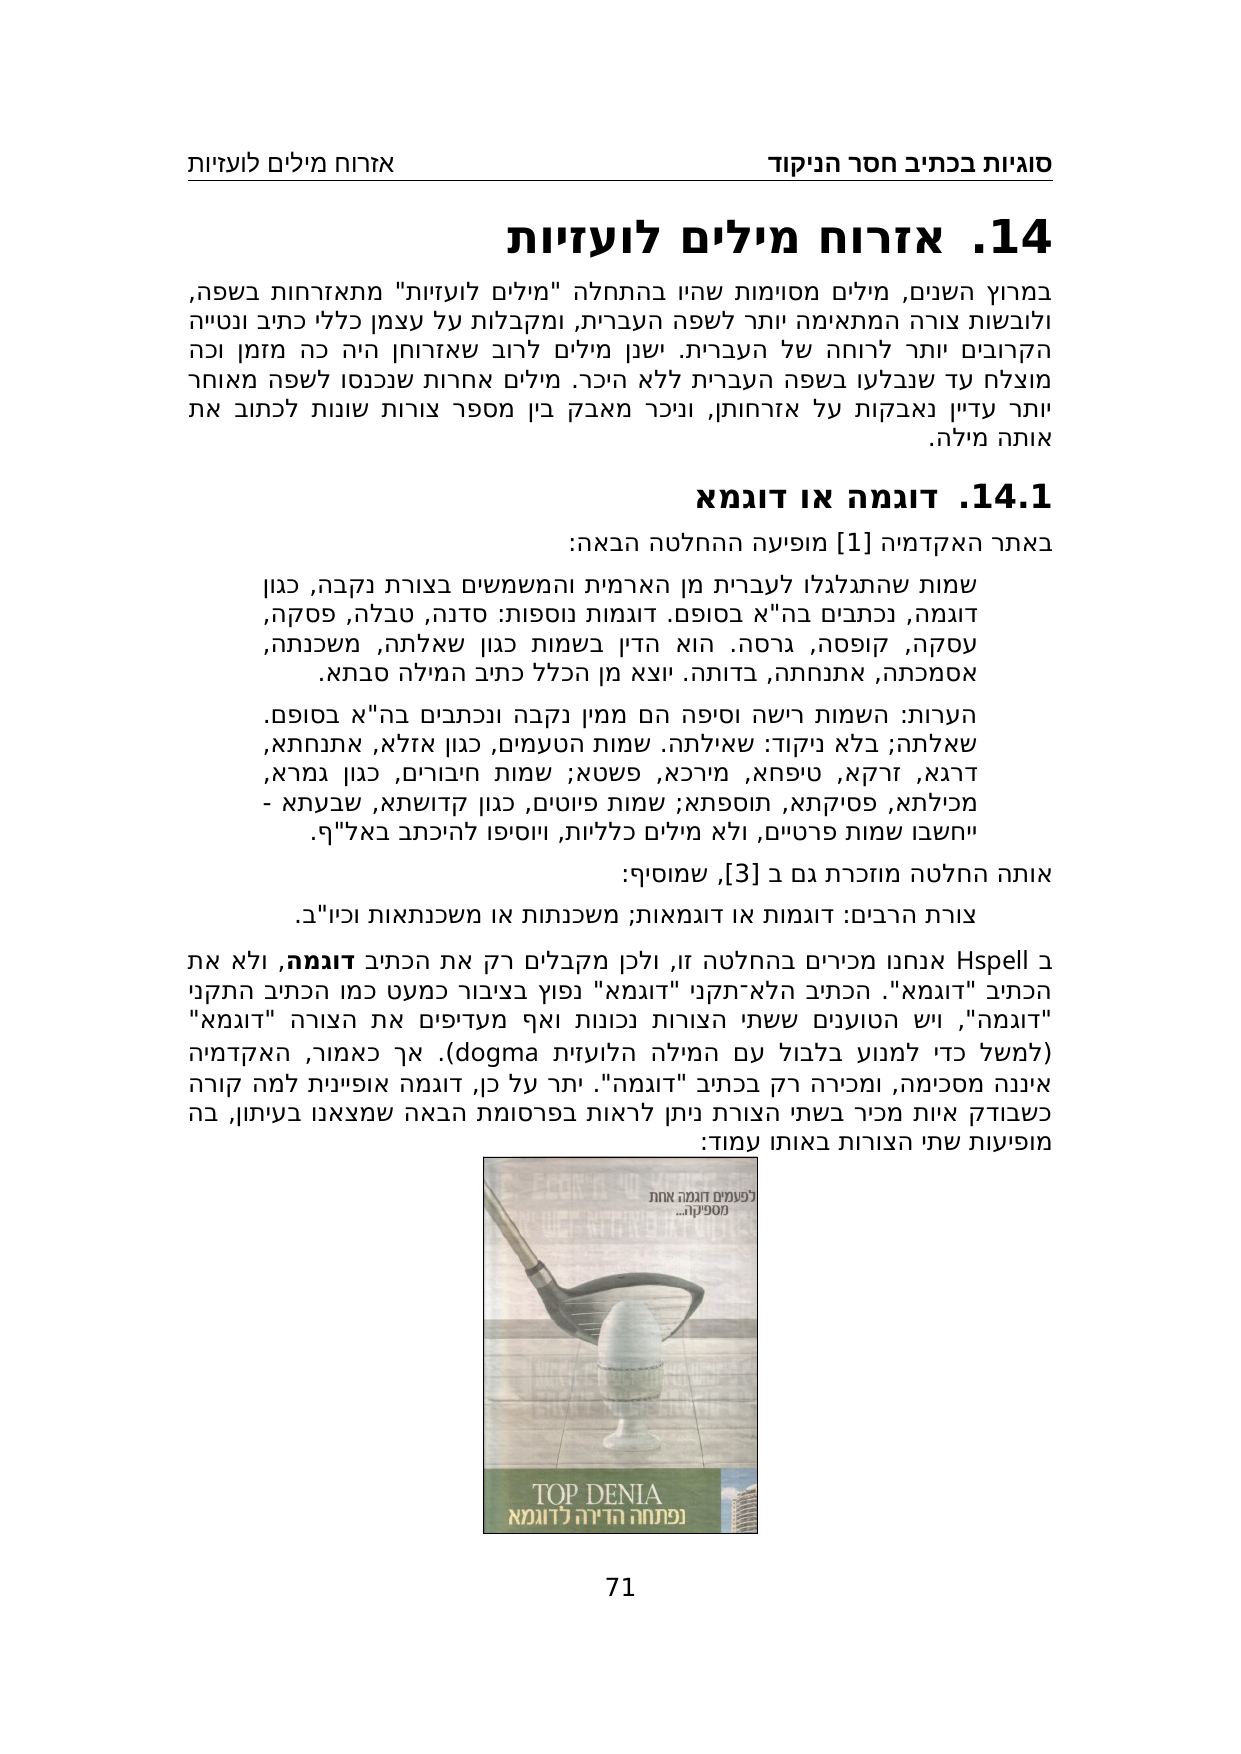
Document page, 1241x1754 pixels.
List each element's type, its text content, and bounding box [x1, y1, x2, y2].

text צורת הרבים: דוגמות או דוגמאות; משכנתות או משכנתאות וכיו"ב. [262, 901, 978, 930]
text באתר האקדמיה [1] מופיעה ההחלטה הבאה: [187, 529, 1053, 558]
text הערות: השמות רישה וסיפה הם ממין נקבה ונכתבים בה"א בסופם. שאלתה; בלא ניקוד: שאילתה. שמות הטעמים, כגון אזלא, אתנחתא, דרגא, זרקא, טיפחא, מירכא, פשטא; שמות חיבורים, כגון גמרא, מכילתא, פסיקתא, תוספתא; שמות פיוטים, כגון קדושתא, שבעתא - ייחשבו שמות פרטיים, ולא מילים כלליות, ויוסיפו להיכתב באל"ף. [262, 700, 978, 846]
text שמות שהתגלגלו לעברית מן הארמית והמשמשים בצורת נקבה, כגון דוגמה, נכתבים בה"א בסופם. דוגמות נוספות: סדנה, טבלה, פסקה, עסקה, קופסה, גרסה. הוא הדין בשמות כגון שאלתה, משכנתה, אסמכתה, אתנחתה, בדותה. יוצא מן הכלל כתיב המילה סבתא. [262, 570, 978, 687]
picture [484, 1158, 757, 1533]
text אותה החלטה מוזכרת גם ב [3], שמוסיף: [187, 859, 1053, 888]
subtitle דוגמה או דוגמא [187, 478, 1053, 516]
subtitle אזרוח מילים לועזיות [187, 210, 1053, 264]
text במרוץ השנים, מילים מסוימות שהיו בהתחלה "מילים לועזיות" מתאזרחות בשפה, ולובשות צורה המתאימה יותר לשפה העברית, ומקבלות על עצמן כללי כתיב ונטייה הקרובים יותר לרוחה של העברית. ישנן מילים לרוב שאזרוחן היה כה מזמן וכה מוצלח עד שנבלעו בשפה העברית ללא היכר. מילים אחרות שנכנסו לשפה מאוחר יותר עדיין נאבקות על אזרחותן, וניכר מאבק בין מספר צורות שונות לכתוב את אותה מילה. [187, 277, 1053, 453]
text ב Hspell אנחנו מכירים בהחלטה זו, ולכן מקבלים רק את הכתיב דוגמה, ולא את הכתיב "דוגמא". הכתיב הלא־תקני "דוגמא" נפוץ בציבור כמעט כמו הכתיב התקני "דוגמה", ויש הטוענים ששתי הצורות נכונות ואף מעדיפים את הצורה "דוגמא" (למשל כדי למנוע בלבול עם המילה הלועזית dogma). אך כאמור, האקדמיה איננה מסכימה, ומכירה רק בכתיב "דוגמה". יתר על כן, דוגמה אופיינית למה קורה כשבודק איות מכיר בשתי הצורת ניתן לראות בפרסומת הבאה שמצאנו בעיתון, בה מופיעות שתי הצורות באותו עמוד: [187, 942, 1053, 1157]
